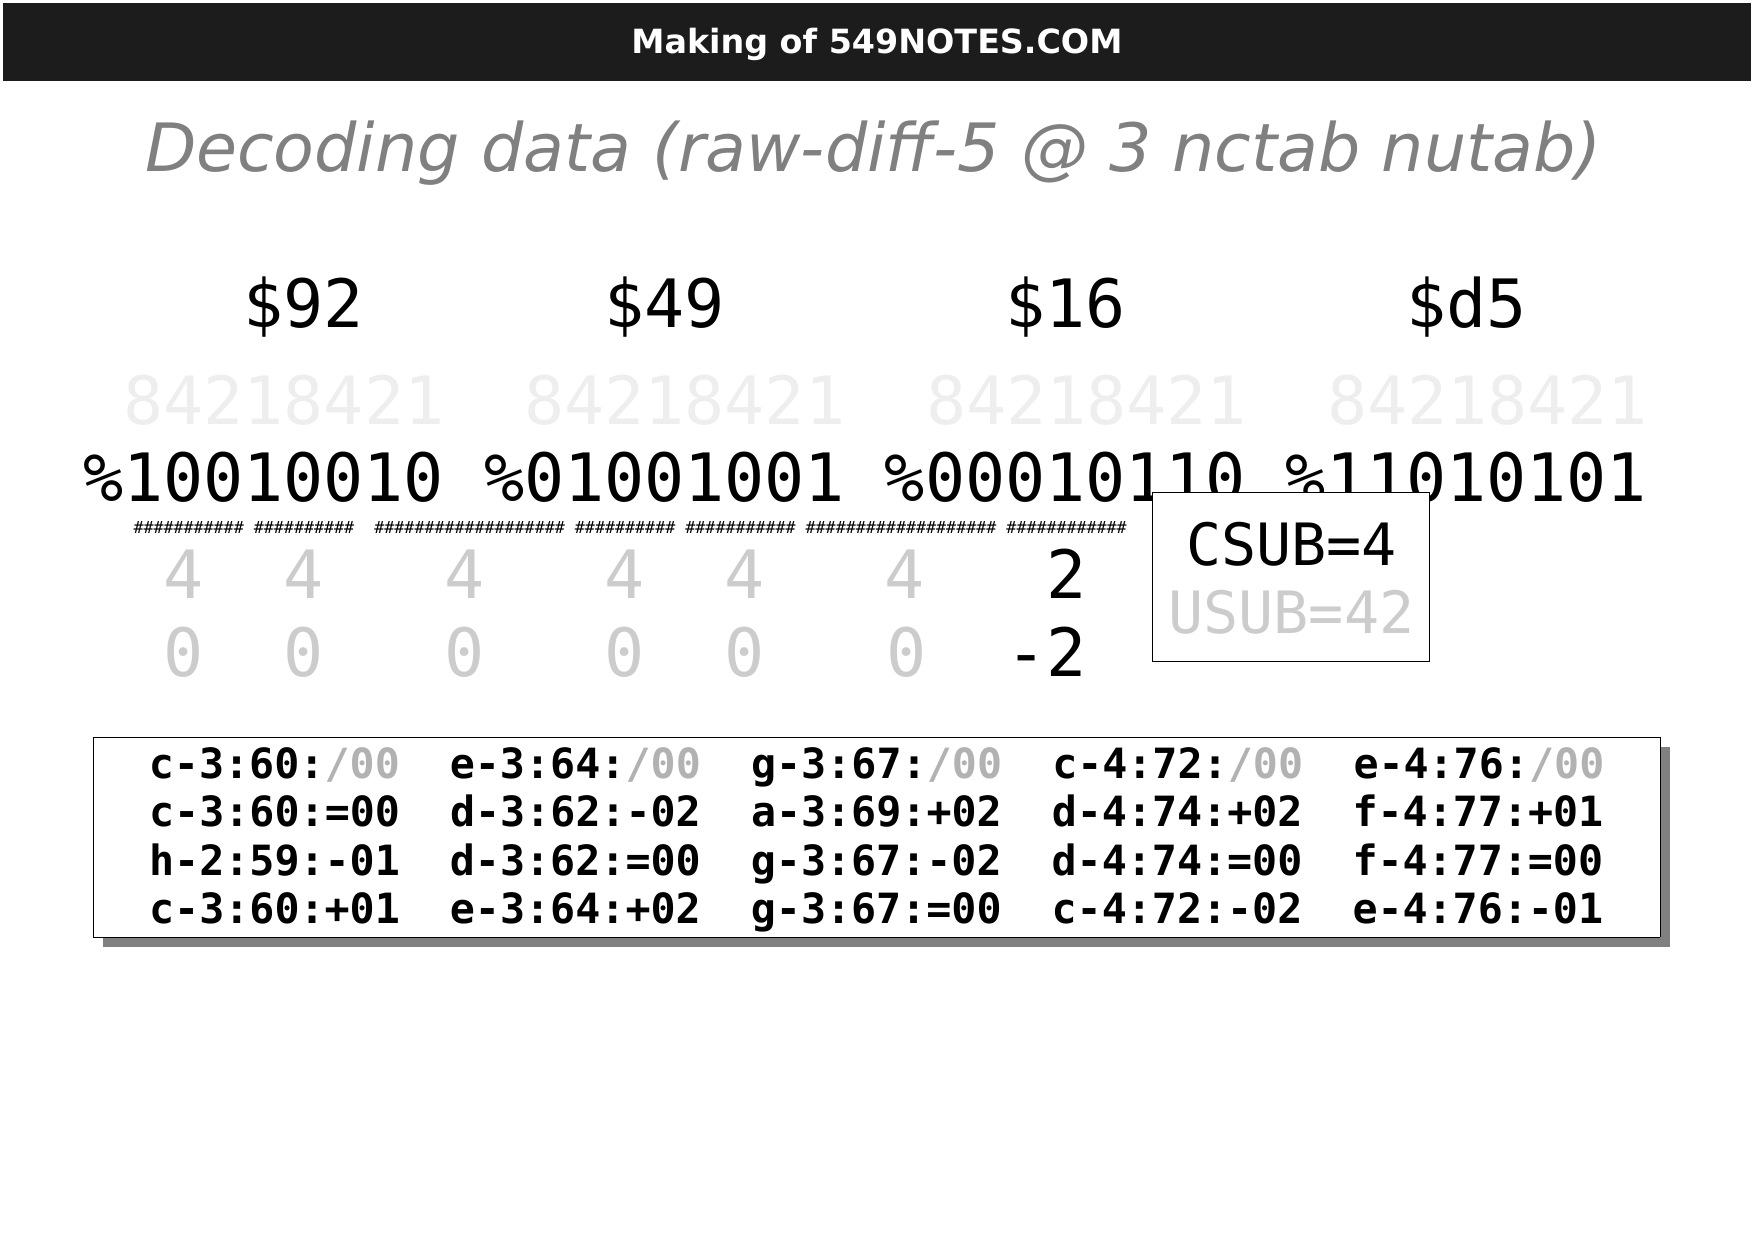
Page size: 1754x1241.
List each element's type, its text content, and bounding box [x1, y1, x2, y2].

text [1430, 517, 1751, 537]
table_header c-3:60:/00 e-3:64:/00 g-3:67:/00 c-4:72:/00 e-4:76:/00 c-3:60:=00 d-3:62:-02 a-3:69:+02 d-4:74:+02 f-4:77:+01 h-2:59:-01 d-3:62:=00 g-3:67:-02 d-4:74:=00 f-4:77:=00 c-3:60:+01 e-3:64:+02 g-3:67:=00 c-4:72:-02 e-4:76:-01 [87, 731, 1676, 953]
text 84218421 84218421 84218421 84218421 [3, 362, 1751, 440]
text [1430, 537, 1751, 614]
text $92 $49 $16 $d5 [3, 265, 1751, 343]
text Decoding data (raw-diff-5 @ 3 nctab nutab) [3, 110, 1751, 188]
text 0 0 0 0 0 0 -2 [3, 614, 1751, 692]
text 4 4 4 4 4 4 2 [3, 537, 1152, 614]
text ########### ########## ################### ########## ########### ################### ############ [3, 517, 1152, 537]
text %10010010 %01001001 %00010110 %11010101 [3, 440, 1751, 517]
